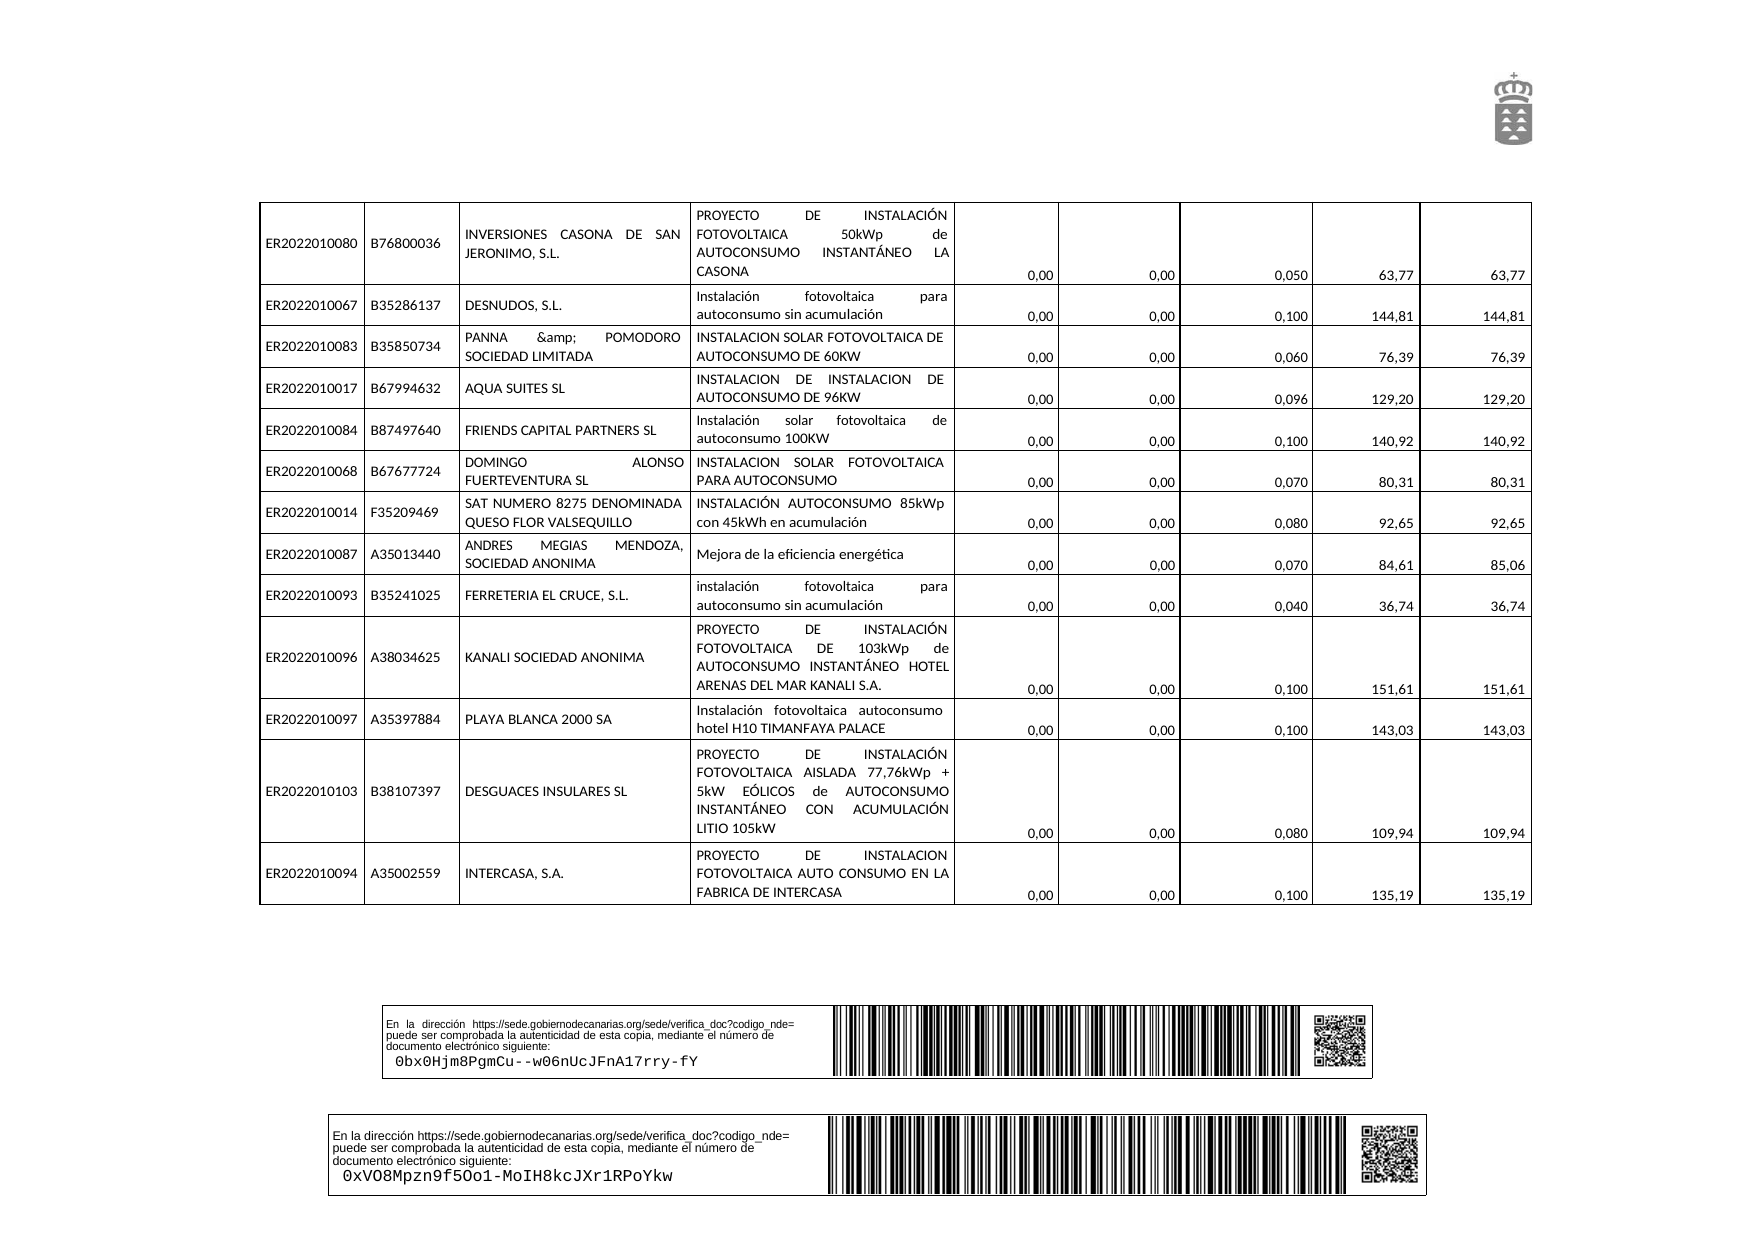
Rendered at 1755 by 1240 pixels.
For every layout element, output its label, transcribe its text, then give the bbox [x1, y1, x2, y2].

table_cell KANALI SOCIEDAD ANONIMA [460, 617, 690, 698]
table_header 0,00 [1059, 203, 1179, 284]
table_cell ER2022010094 [261, 843, 364, 903]
table_cell 0,00 [1059, 285, 1179, 325]
table_cell Mejora de la eficiencia energética [691, 534, 954, 574]
table_cell 0,040 [1181, 575, 1312, 616]
table_cell 143,03 [1313, 699, 1419, 739]
table_cell 135,19 [1421, 843, 1531, 903]
table_cell PANNA &amp; POMODORO SOCIEDAD LIMITADA [460, 326, 690, 367]
table_cell 0,00 [955, 492, 1058, 533]
table_cell INTERCASA, S.A. [460, 843, 690, 903]
table_cell Instalación solar fotovoltaica de autoconsumo 100KW [691, 409, 954, 450]
table_cell B35286137 [365, 285, 459, 325]
table_cell ER2022010087 [261, 534, 364, 574]
table_cell 92,65 [1313, 492, 1419, 533]
table_cell A38034625 [365, 617, 459, 698]
table_cell PROYECTO DE INSTALACIÓN FOTOVOLTAICA DE 103kWp de AUTOCONSUMO INSTANTÁNEO HOTEL ARENAS DEL MAR KANALI S.A. [691, 617, 954, 698]
table_cell 0,00 [955, 368, 1058, 408]
table_cell B35241025 [365, 575, 459, 616]
table_cell ER2022010096 [261, 617, 364, 698]
table_cell ER2022010093 [261, 575, 364, 616]
table_cell 0,00 [1059, 575, 1179, 616]
table_cell B38107397 [365, 740, 459, 842]
table_cell 0,100 [1181, 285, 1312, 325]
table_cell 0,00 [955, 740, 1058, 842]
table_cell FERRETERIA EL CRUCE, S.L. [460, 575, 690, 616]
table_cell 0,00 [1059, 492, 1179, 533]
table_cell 84,61 [1313, 534, 1419, 574]
table_header ER2022010080 [261, 203, 364, 284]
table_cell A35002559 [365, 843, 459, 903]
table_cell INSTALACION SOLAR FOTOVOLTAICA DE AUTOCONSUMO DE 60KW [691, 326, 954, 367]
table_cell 0,00 [1059, 326, 1179, 367]
table_cell 109,94 [1421, 740, 1531, 842]
table_cell 0,060 [1181, 326, 1312, 367]
table_cell 129,20 [1313, 368, 1419, 408]
table_cell 0,00 [955, 617, 1058, 698]
table_cell B87497640 [365, 409, 459, 450]
table_cell ER2022010097 [261, 699, 364, 739]
table_cell B67994632 [365, 368, 459, 408]
table_cell 0,00 [1059, 699, 1179, 739]
table_cell 36,74 [1313, 575, 1419, 616]
table_cell 0,00 [955, 409, 1058, 450]
table_header 63,77 [1421, 203, 1531, 284]
table_cell INSTALACION SOLAR FOTOVOLTAICA PARA AUTOCONSUMO [691, 451, 954, 491]
table_cell ER2022010067 [261, 285, 364, 325]
table_cell 0,00 [1059, 451, 1179, 491]
table_cell 0,00 [1059, 617, 1179, 698]
table_cell F35209469 [365, 492, 459, 533]
table_cell 129,20 [1421, 368, 1531, 408]
table_cell Instalación fotovoltaica para autoconsumo sin acumulación [691, 285, 954, 325]
table_cell INSTALACION DE INSTALACION DE AUTOCONSUMO DE 96KW [691, 368, 954, 408]
table_cell 0,100 [1181, 843, 1312, 903]
table_cell 0,00 [955, 699, 1058, 739]
table_cell 0,00 [1059, 843, 1179, 903]
table_cell 0,00 [1059, 534, 1179, 574]
table_header B76800036 [365, 203, 459, 284]
table_cell 144,81 [1421, 285, 1531, 325]
table_cell 109,94 [1313, 740, 1419, 842]
table_cell 0,00 [955, 451, 1058, 491]
table_cell 0,00 [955, 843, 1058, 903]
table_cell DOMINGO ALONSO FUERTEVENTURA SL [460, 451, 690, 491]
table_header 0,00 [955, 203, 1058, 284]
table_cell 0,00 [955, 534, 1058, 574]
table_cell 140,92 [1421, 409, 1531, 450]
table_cell 0,00 [1059, 740, 1179, 842]
table_cell ER2022010103 [261, 740, 364, 842]
table_cell A35397884 [365, 699, 459, 739]
table_cell 0,070 [1181, 451, 1312, 491]
table_cell PLAYA BLANCA 2000 SA [460, 699, 690, 739]
table_cell B35850734 [365, 326, 459, 367]
table_cell instalación fotovoltaica para autoconsumo sin acumulación [691, 575, 954, 616]
table_cell ANDRES MEGIAS MENDOZA, SOCIEDAD ANONIMA [460, 534, 690, 574]
table_cell 140,92 [1313, 409, 1419, 450]
table_cell 85,06 [1421, 534, 1531, 574]
table_cell INSTALACIÓN AUTOCONSUMO 85kWp con 45kWh en acumulación [691, 492, 954, 533]
table_cell 0,00 [1059, 368, 1179, 408]
table_cell 76,39 [1313, 326, 1419, 367]
table_cell A35013440 [365, 534, 459, 574]
table_cell 0,00 [1059, 409, 1179, 450]
table_cell 0,100 [1181, 699, 1312, 739]
table_cell 0,070 [1181, 534, 1312, 574]
table_cell ER2022010017 [261, 368, 364, 408]
table_cell DESNUDOS, S.L. [460, 285, 690, 325]
table_header PROYECTO DE INSTALACIÓN FOTOVOLTAICA 50kWp de AUTOCONSUMO INSTANTÁNEO LA CASONA [691, 203, 954, 284]
table_cell 151,61 [1313, 617, 1419, 698]
table_cell 135,19 [1313, 843, 1419, 903]
table_cell DESGUACES INSULARES SL [460, 740, 690, 842]
table_cell 0,080 [1181, 492, 1312, 533]
table_cell 0,00 [955, 326, 1058, 367]
table_cell 76,39 [1421, 326, 1531, 367]
table_cell 0,00 [955, 575, 1058, 616]
table_cell 80,31 [1421, 451, 1531, 491]
table_header 0,050 [1181, 203, 1312, 284]
table_cell SAT NUMERO 8275 DENOMINADA QUESO FLOR VALSEQUILLO [460, 492, 690, 533]
table_cell 151,61 [1421, 617, 1531, 698]
table_cell 143,03 [1421, 699, 1531, 739]
table_cell ER2022010014 [261, 492, 364, 533]
table_cell PROYECTO DE INSTALACIÓN FOTOVOLTAICA AISLADA 77,76kWp + 5kW EÓLICOS de AUTOCONSUMO INSTANTÁNEO CON ACUMULACIÓN LITIO 105kW [691, 740, 954, 842]
table_cell 0,100 [1181, 409, 1312, 450]
table_cell 92,65 [1421, 492, 1531, 533]
table_cell AQUA SUITES SL [460, 368, 690, 408]
table_cell 36,74 [1421, 575, 1531, 616]
table_cell Instalación fotovoltaica autoconsumo hotel H10 TIMANFAYA PALACE [691, 699, 954, 739]
table_header 63,77 [1313, 203, 1419, 284]
table_cell 80,31 [1313, 451, 1419, 491]
table_cell PROYECTO DE INSTALACION FOTOVOLTAICA AUTO CONSUMO EN LA FABRICA DE INTERCASA [691, 843, 954, 903]
table_cell 0,00 [955, 285, 1058, 325]
table_cell ER2022010083 [261, 326, 364, 367]
table_cell 144,81 [1313, 285, 1419, 325]
table_cell B67677724 [365, 451, 459, 491]
table_cell ER2022010068 [261, 451, 364, 491]
table_cell 0,080 [1181, 740, 1312, 842]
table_cell ER2022010084 [261, 409, 364, 450]
table_cell 0,096 [1181, 368, 1312, 408]
table_cell FRIENDS CAPITAL PARTNERS SL [460, 409, 690, 450]
table_header INVERSIONES CASONA DE SAN JERONIMO, S.L. [460, 203, 690, 284]
table_cell 0,100 [1181, 617, 1312, 698]
